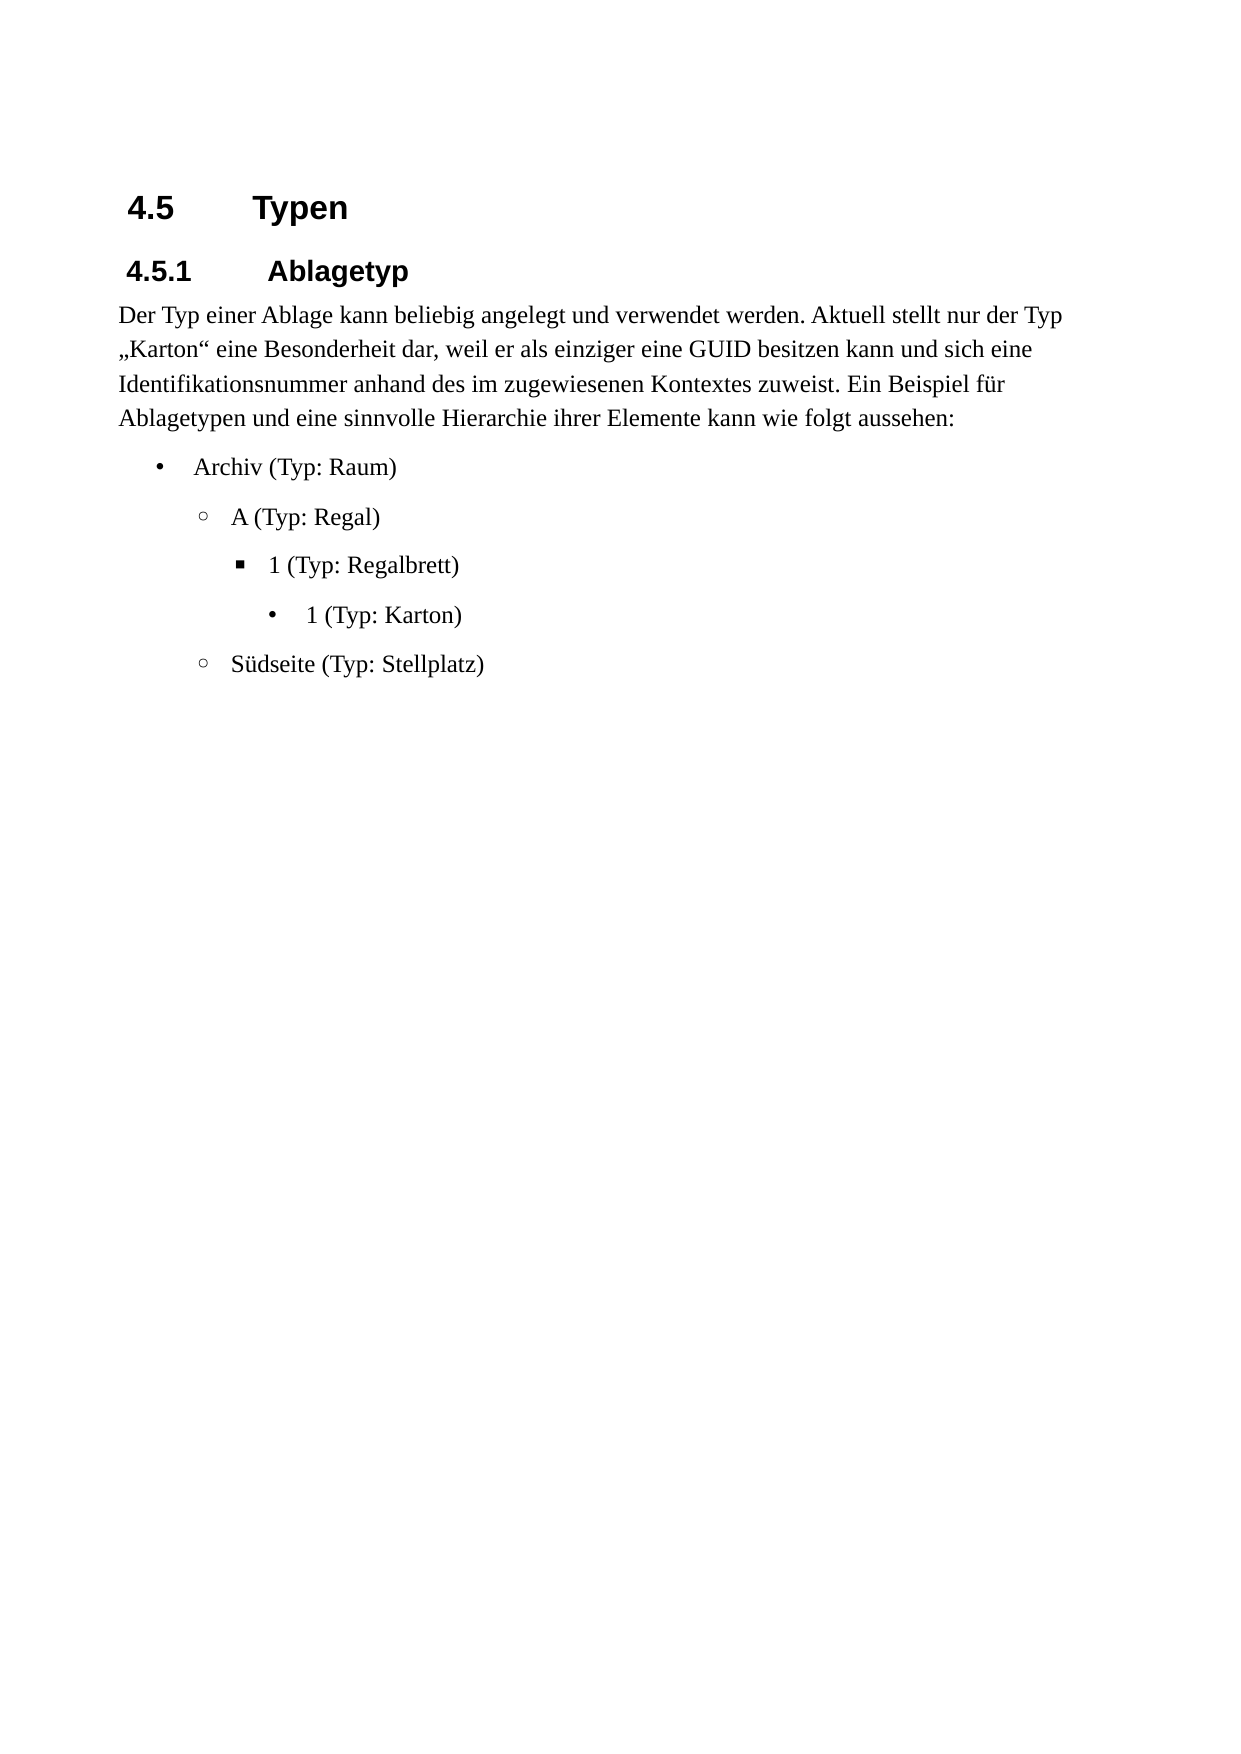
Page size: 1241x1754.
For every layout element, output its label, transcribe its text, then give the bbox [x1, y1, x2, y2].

subtitle Typen [118, 188, 1122, 227]
subtitle Ablagetyp [118, 254, 1122, 287]
list 1 (Typ: Karton) [268, 600, 1122, 628]
text Der Typ einer Ablage kann beliebig angelegt und verwendet werden. Aktuell stellt nur der Typ „Karton“ eine Besonderheit dar, weil er als einziger eine GUID besitzen kann und sich eine Identifikationsnummer anhand des im zugewiesenen Kontextes zuweist. Ein Beispiel für Ablagetypen und eine sinnvolle Hierarchie ihrer Elemente kann wie folgt aussehen: [118, 300, 1122, 432]
list Archiv (Typ: Raum) [156, 452, 1122, 481]
list A (Typ: Regal) [193, 502, 1122, 530]
list 1 (Typ: Regalbrett) [231, 551, 1122, 579]
list Südseite (Typ: Stellplatz) [193, 649, 1122, 677]
